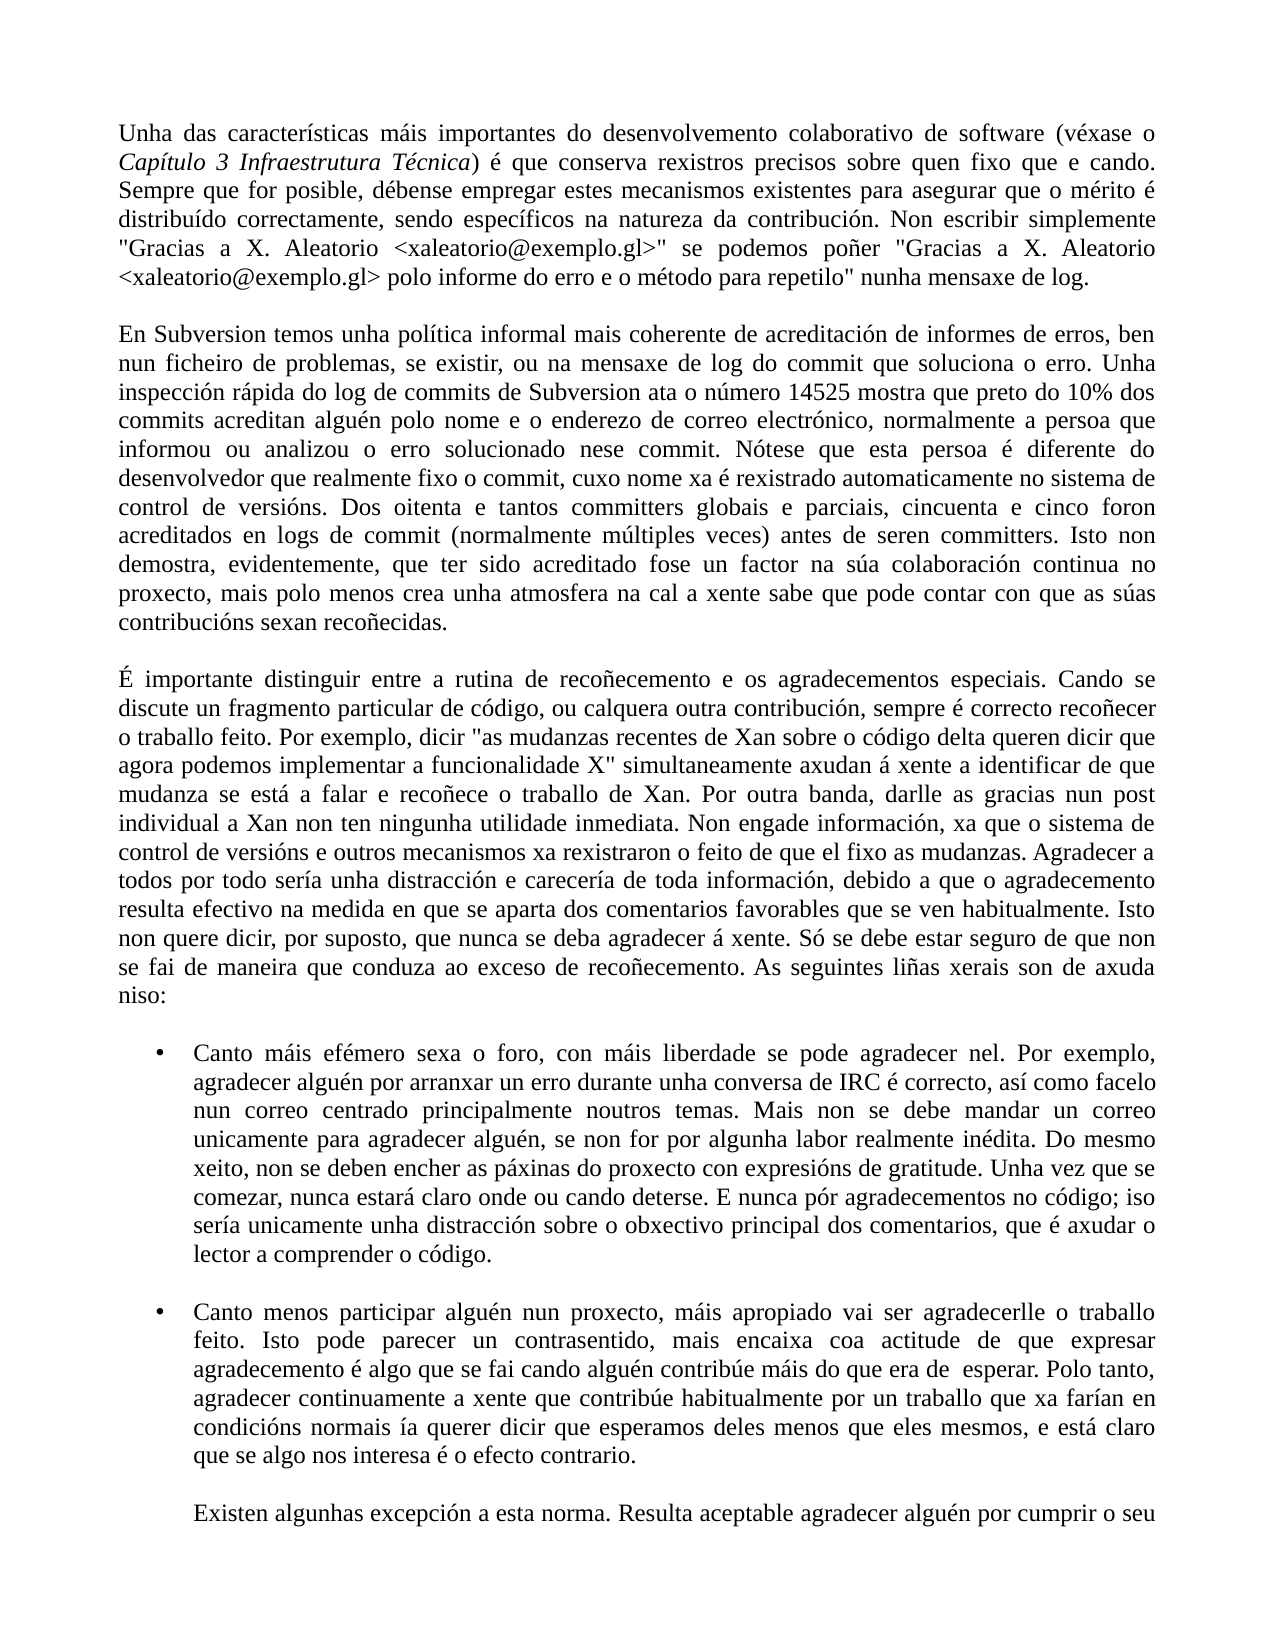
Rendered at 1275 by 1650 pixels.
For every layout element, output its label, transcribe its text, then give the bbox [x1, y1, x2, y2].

list Canto menos participar alguén nun proxecto, máis apropiado vai ser agradecerlle o traballo feito. Isto pode parecer un contrasentido, mais encaixa coa actitude de que expresar agradecemento é algo que se fai cando alguén contribúe máis do que era de esperar. Polo tanto, agradecer continuamente a xente que contribúe habitualmente por un traballo que xa farían en condicións normais ía querer dicir que esperamos deles menos que eles mesmos, e está claro que se algo nos interesa é o efecto contrario. [156, 1297, 1157, 1469]
text Unha das características máis importantes do desenvolvemento colaborativo de software (véxase o Capítulo 3 Infraestrutura Técnica) é que conserva rexistros precisos sobre quen fixo que e cando. Sempre que for posible, débense empregar estes mecanismos existentes para asegurar que o mérito é distribuído correctamente, sendo específicos na natureza da contribución. Non escribir simplemente "Gracias a X. Aleatorio <xaleatorio@exemplo.gl>" se podemos poñer "Gracias a X. Aleatorio <xaleatorio@exemplo.gl> polo informe do erro e o método para repetilo" nunha mensaxe de log. [118, 118, 1157, 291]
text En Subversion temos unha política informal mais coherente de acreditación de informes de erros, ben nun ficheiro de problemas, se existir, ou na mensaxe de log do commit que soluciona o erro. Unha inspección rápida do log de commits de Subversion ata o número 14525 mostra que preto do 10% dos commits acreditan alguén polo nome e o enderezo de correo electrónico, normalmente a persoa que informou ou analizou o erro solucionado nese commit. Nótese que esta persoa é diferente do desenvolvedor que realmente fixo o commit, cuxo nome xa é rexistrado automaticamente no sistema de control de versións. Dos oitenta e tantos committers globais e parciais, cincuenta e cinco foron acreditados en logs de commit (normalmente múltiples veces) antes de seren committers. Isto non demostra, evidentemente, que ter sido acreditado fose un factor na súa colaboración continua no proxecto, mais polo menos crea unha atmosfera na cal a xente sabe que pode contar con que as súas contribucións sexan recoñecidas. [118, 319, 1157, 636]
text É importante distinguir entre a rutina de recoñecemento e os agradecementos especiais. Cando se discute un fragmento particular de código, ou calquera outra contribución, sempre é correcto recoñecer o traballo feito. Por exemplo, dicir "as mudanzas recentes de Xan sobre o código delta queren dicir que agora podemos implementar a funcionalidade X" simultaneamente axudan á xente a identificar de que mudanza se está a falar e recoñece o traballo de Xan. Por outra banda, darlle as gracias nun post individual a Xan non ten ningunha utilidade inmediata. Non engade información, xa que o sistema de control de versións e outros mecanismos xa rexistraron o feito de que el fixo as mudanzas. Agradecer a todos por todo sería unha distracción e carecería de toda información, debido a que o agradecemento resulta efectivo na medida en que se aparta dos comentarios favorables que se ven habitualmente. Isto non quere dicir, por suposto, que nunca se deba agradecer á xente. Só se debe estar seguro de que non se fai de maneira que conduza ao exceso de recoñecemento. As seguintes liñas xerais son de axuda niso: [118, 664, 1157, 1009]
list Existen algunhas excepción a esta norma. Resulta aceptable agradecer alguén por cumprir o seu [156, 1498, 1157, 1527]
list Canto máis efémero sexa o foro, con máis liberdade se pode agradecer nel. Por exemplo, agradecer alguén por arranxar un erro durante unha conversa de IRC é correcto, así como facelo nun correo centrado principalmente noutros temas. Mais non se debe mandar un correo unicamente para agradecer alguén, se non for por algunha labor realmente inédita. Do mesmo xeito, non se deben encher as páxinas do proxecto con expresións de gratitude. Unha vez que se comezar, nunca estará claro onde ou cando deterse. E nunca pór agradecementos no código; iso sería unicamente unha distracción sobre o obxectivo principal dos comentarios, que é axudar o lector a comprender o código. [156, 1038, 1157, 1268]
